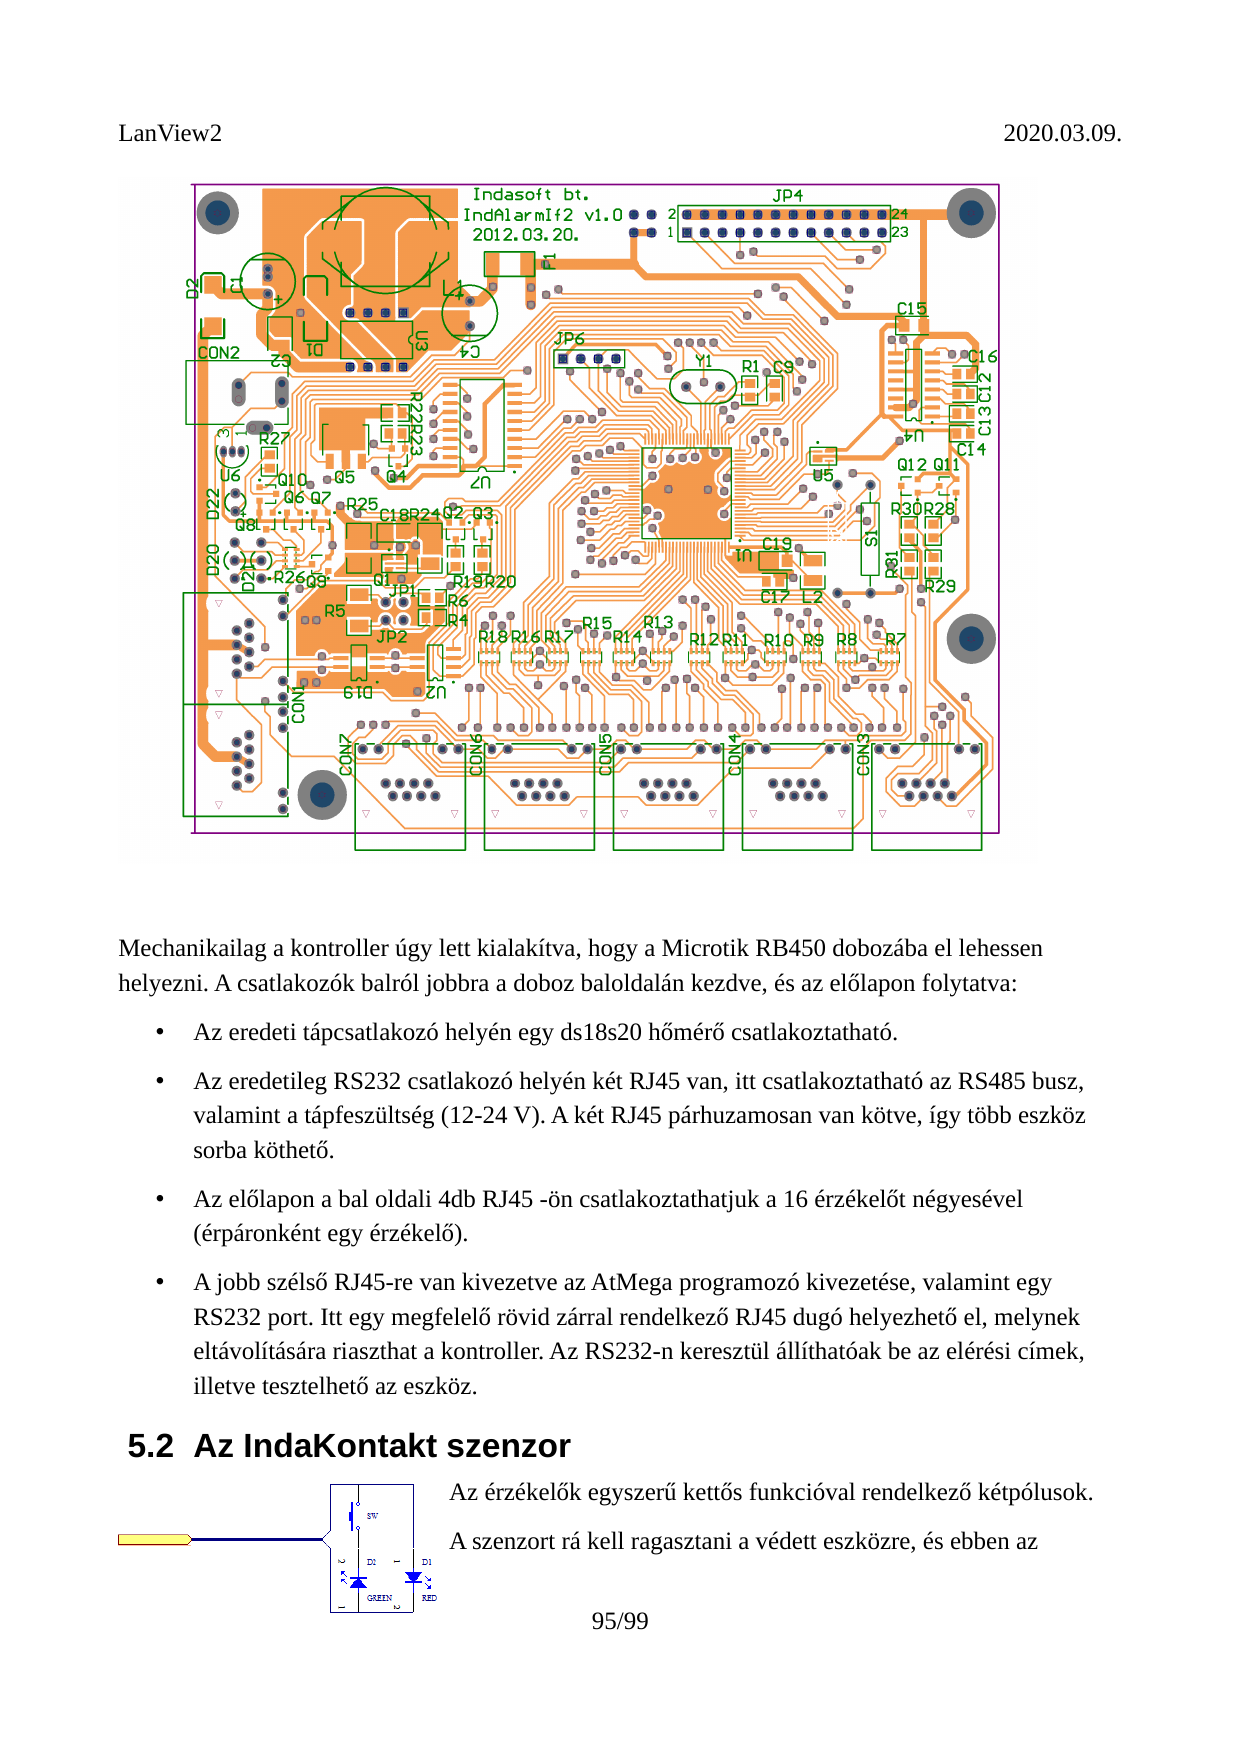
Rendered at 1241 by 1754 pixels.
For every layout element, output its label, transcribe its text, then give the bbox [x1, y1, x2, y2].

text A szenzort rá kell ragasztani a védett eszközre, és ebben az [447, 1526, 1122, 1555]
text Mechanikailag a kontroller úgy lett kialakítva, hogy a Microtik RB450 dobozába el lehessen helyezni. A csatlakozók balról jobbra a doboz baloldalán kezdve, és az előlapon folytatva: [118, 933, 1122, 996]
list Az eredeti tápcsatlakozó helyén egy ds18s20 hőmérő csatlakoztatható. [156, 1017, 1122, 1046]
list A jobb szélső RJ45-re van kivezetve az AtMega programozó kivezetése, valamint egy RS232 port. Itt egy megfelelő rövid zárral rendelkező RJ45 dugó helyezhető el, melynek eltávolítására riaszthat a kontroller. Az RS232-n keresztül állíthatóak be az elérési címek, illetve tesztelhető az eszköz. [156, 1267, 1122, 1399]
list Az előlapon a bal oldali 4db RJ45 -ön csatlakoztathatjuk a 16 érzékelőt négyesével (érpáronként egy érzékelő). [156, 1184, 1122, 1247]
text Az érzékelők egyszerű kettős funkcióval rendelkező kétpólusok. [118, 1477, 1122, 1506]
subtitle Az IndaKontakt szenzor [118, 1426, 1122, 1465]
list Az eredetileg RS232 csatlakozó helyén két RJ45 van, itt csatlakoztatható az RS485 busz, valamint a tápfeszültség (12-24 V). A két RJ45 párhuzamosan van kötve, így több eszköz sorba köthető. [156, 1066, 1122, 1163]
picture [118, 177, 1039, 864]
